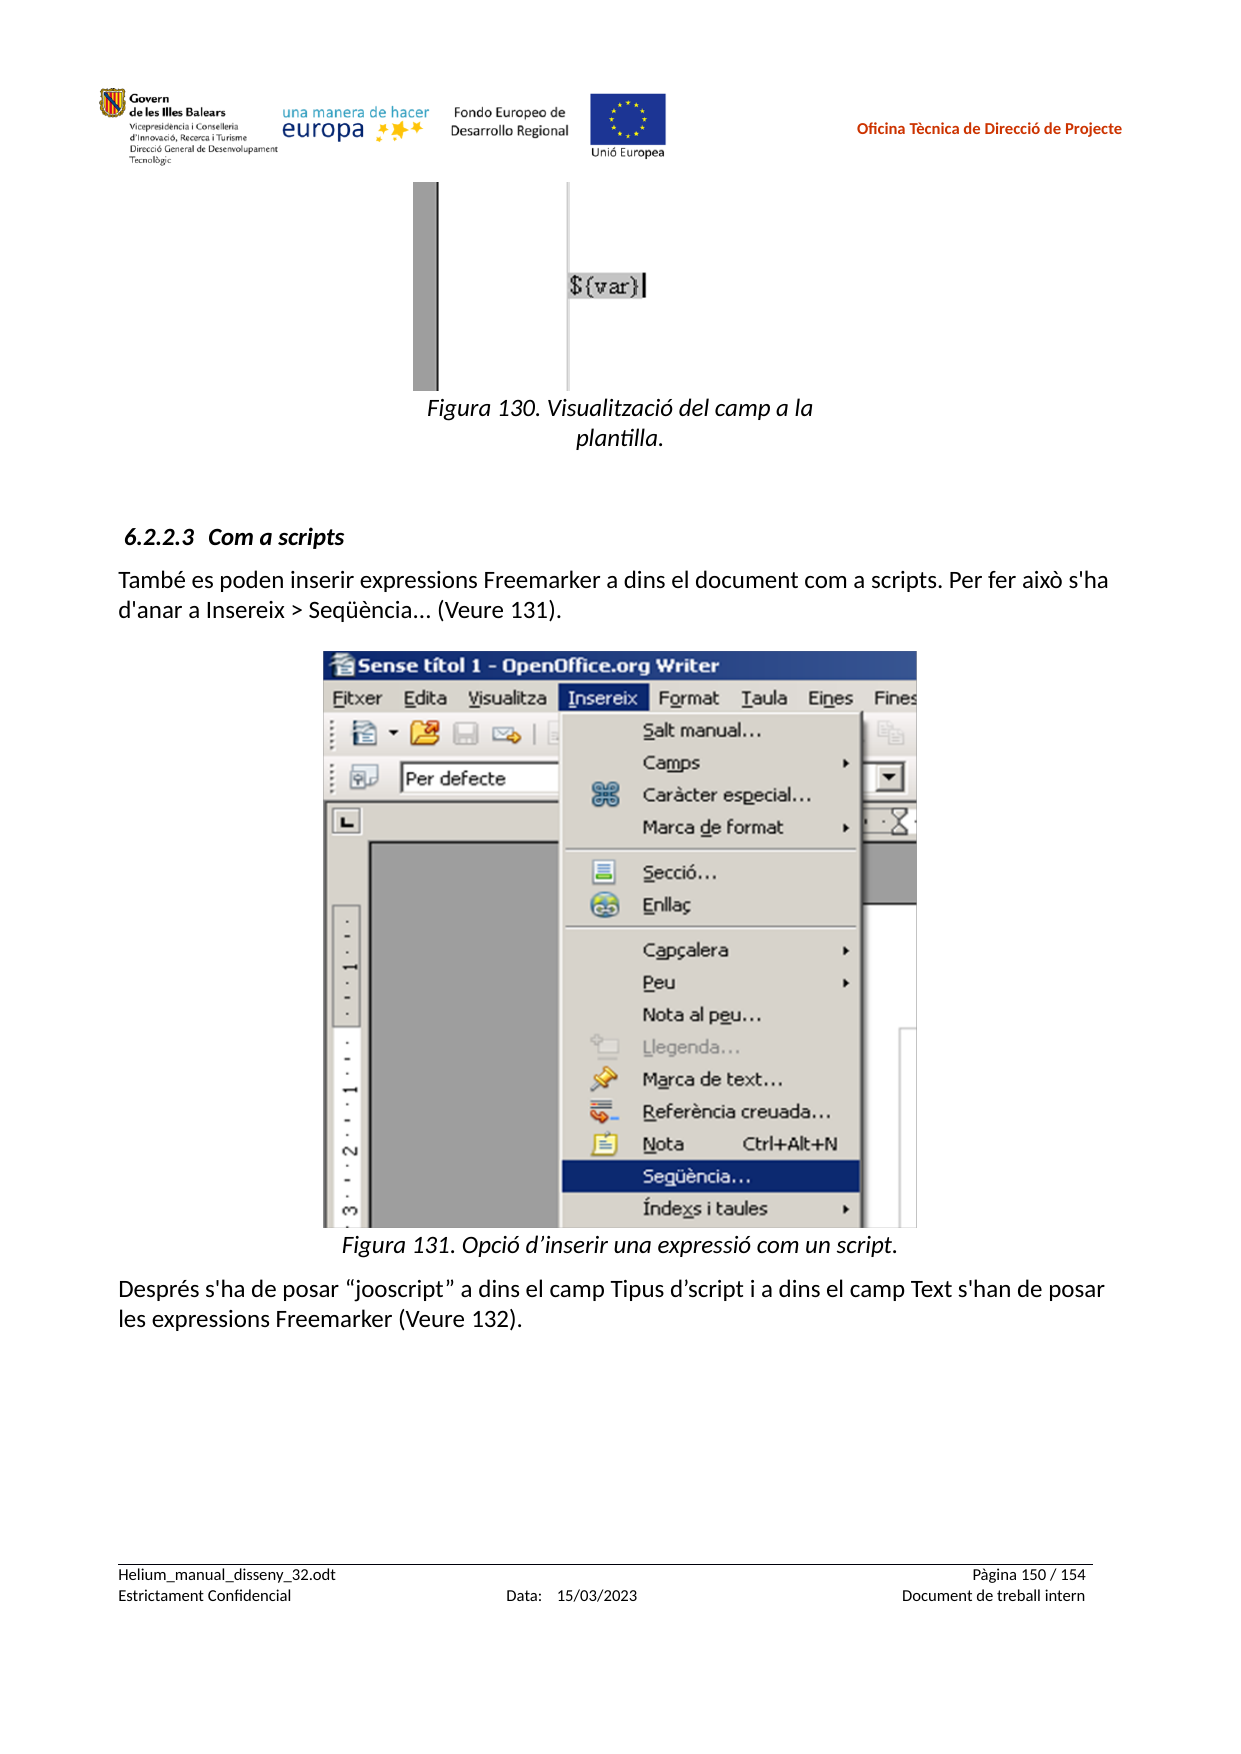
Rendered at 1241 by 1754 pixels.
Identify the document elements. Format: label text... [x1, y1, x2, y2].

picture [321, 649, 919, 1230]
text Després s'ha de posar “jooscript” a dins el camp Tipus d’script i a dins el camp Text s'han de posar les expressions Freemarker (Veure 132). [118, 637, 1122, 1334]
subtitle Com a scripts [118, 521, 1122, 551]
text També es poden inserir expressions Freemarker a dins el document com a scripts. Per fer això s'ha d'anar a Insereix > Seqüència... (Veure 131). [118, 564, 1122, 625]
text Figura 131. Opció d’inserir una expressió com un script. [281, 1230, 959, 1260]
picture [99, 87, 668, 166]
text Figura 130. Visualització del camp a la plantilla. [380, 392, 860, 453]
picture [411, 180, 829, 392]
